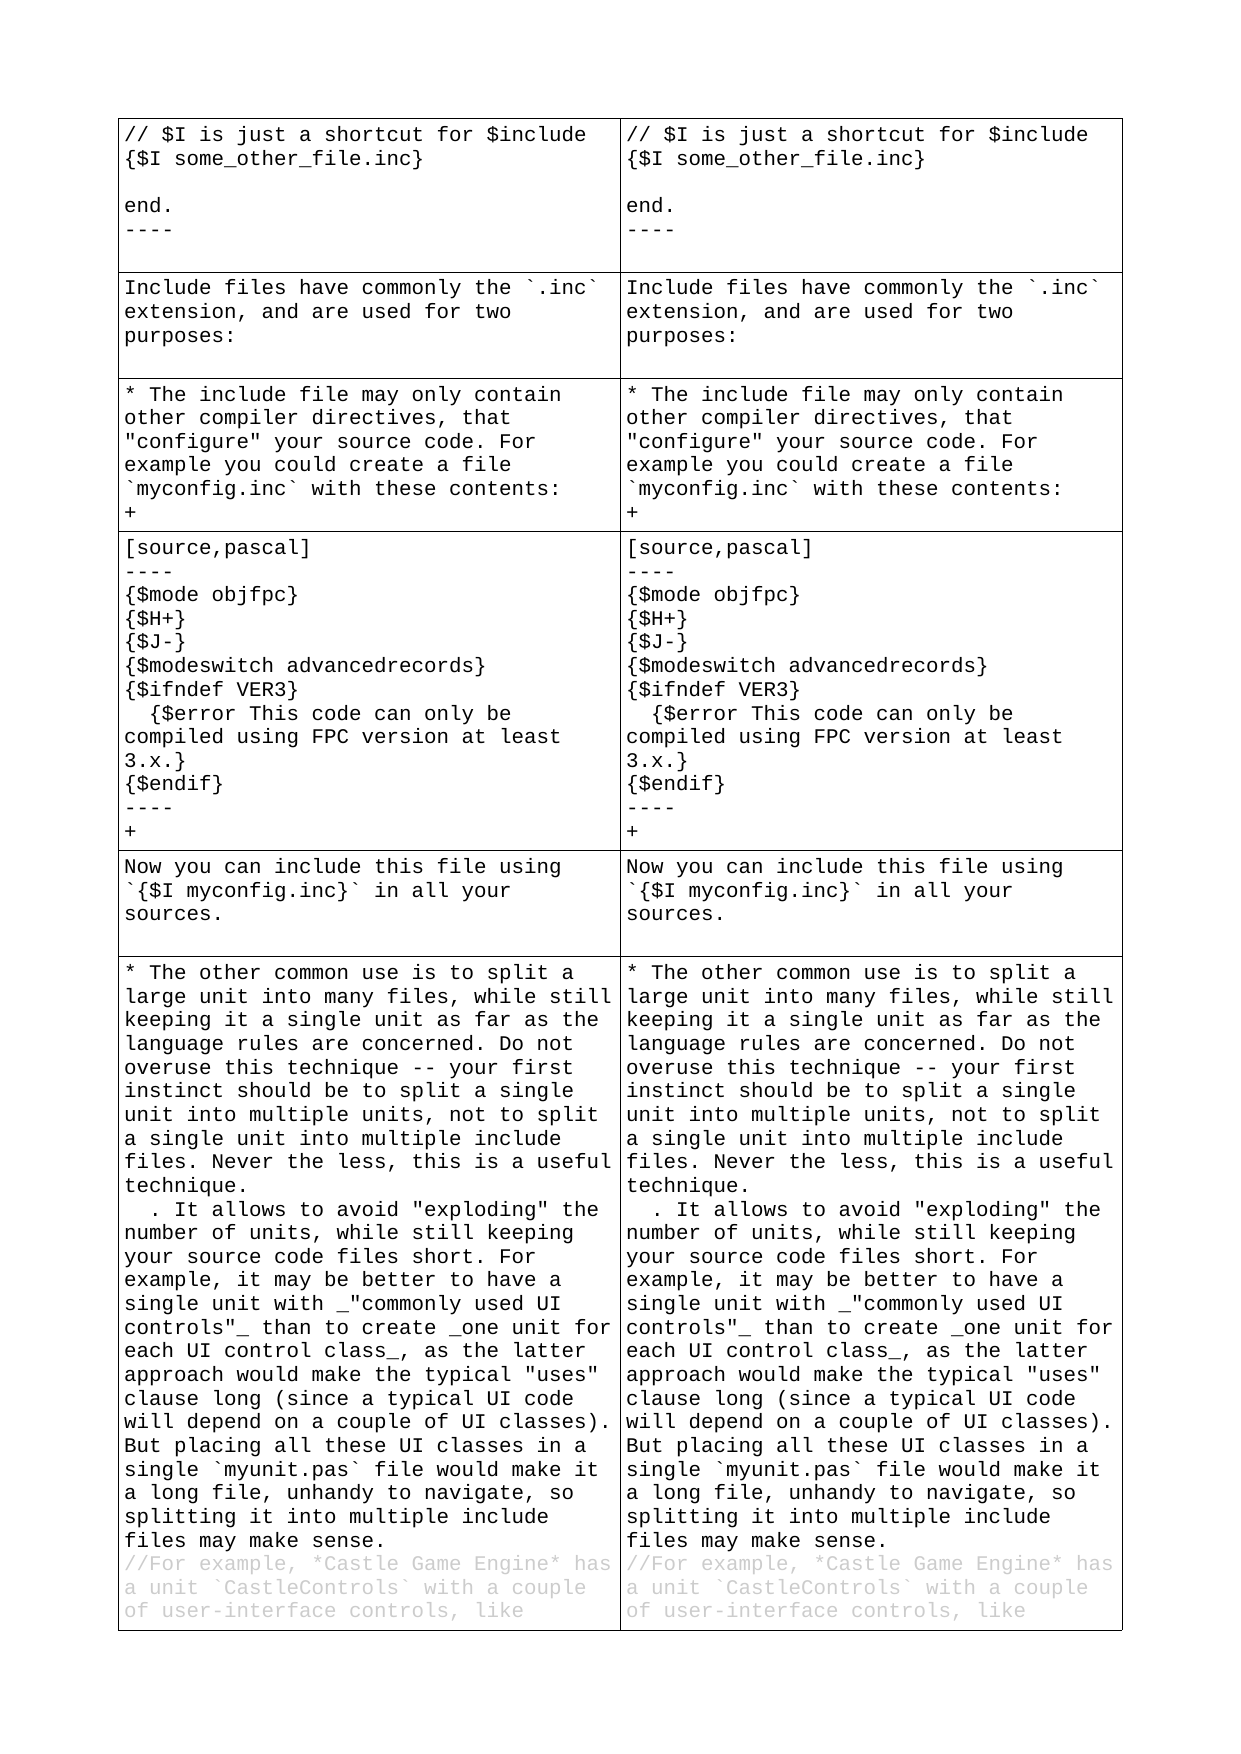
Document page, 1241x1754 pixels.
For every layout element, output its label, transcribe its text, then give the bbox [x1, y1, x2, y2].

table_cell Include files have commonly the `.inc` extension, and are used for two purposes: [621, 273, 1122, 378]
table_cell Include files have commonly the `.inc` extension, and are used for two purposes: [119, 273, 620, 378]
table_cell * The other common use is to split a large unit into many files, while still keeping it a single unit as far as the language rules are concerned. Do not overuse this technique -- your first instinct should be to split a single unit into multiple units, not to split a single unit into multiple include files. Never the less, this is a useful technique. . It allows to avoid "exploding" the number of units, while still keeping your source code files short. For example, it may be better to have a single unit with _"commonly used UI controls"_ than to create _one unit for each UI control class_, as the latter approach would make the typical "uses" clause long (since a typical UI code will depend on a couple of UI classes). But placing all these UI classes in a single `myunit.pas` file would make it a long file, unhandy to navigate, so splitting it into multiple include files may make sense. //For example, *Castle Game Engine* has a unit `CastleControls` with a couple of user-interface controls, like [621, 957, 1122, 1630]
table_cell * The include file may only contain other compiler directives, that "configure" your source code. For example you could create a file `myconfig.inc` with these contents: + [119, 379, 620, 531]
table_cell [source,pascal] ---- {$mode objfpc} {$H+} {$J-} {$modeswitch advancedrecords} {$ifndef VER3} {$error This code can only be compiled using FPC version at least 3.x.} {$endif} ---- + [119, 532, 620, 850]
table_cell [source,pascal] ---- {$mode objfpc} {$H+} {$J-} {$modeswitch advancedrecords} {$ifndef VER3} {$error This code can only be compiled using FPC version at least 3.x.} {$endif} ---- + [621, 532, 1122, 850]
table_cell Now you can include this file using `{$I myconfig.inc}` in all your sources. [621, 851, 1122, 956]
table_cell Now you can include this file using `{$I myconfig.inc}` in all your sources. [119, 851, 620, 956]
table_cell * The other common use is to split a large unit into many files, while still keeping it a single unit as far as the language rules are concerned. Do not overuse this technique -- your first instinct should be to split a single unit into multiple units, not to split a single unit into multiple include files. Never the less, this is a useful technique. . It allows to avoid "exploding" the number of units, while still keeping your source code files short. For example, it may be better to have a single unit with _"commonly used UI controls"_ than to create _one unit for each UI control class_, as the latter approach would make the typical "uses" clause long (since a typical UI code will depend on a couple of UI classes). But placing all these UI classes in a single `myunit.pas` file would make it a long file, unhandy to navigate, so splitting it into multiple include files may make sense. //For example, *Castle Game Engine* has a unit `CastleControls` with a couple of user-interface controls, like [119, 957, 620, 1630]
table_cell // $I is just a shortcut for $include {$I some_other_file.inc} end. ---- [119, 119, 620, 272]
table_cell * The include file may only contain other compiler directives, that "configure" your source code. For example you could create a file `myconfig.inc` with these contents: + [621, 379, 1122, 531]
table_cell // $I is just a shortcut for $include {$I some_other_file.inc} end. ---- [621, 119, 1122, 272]
